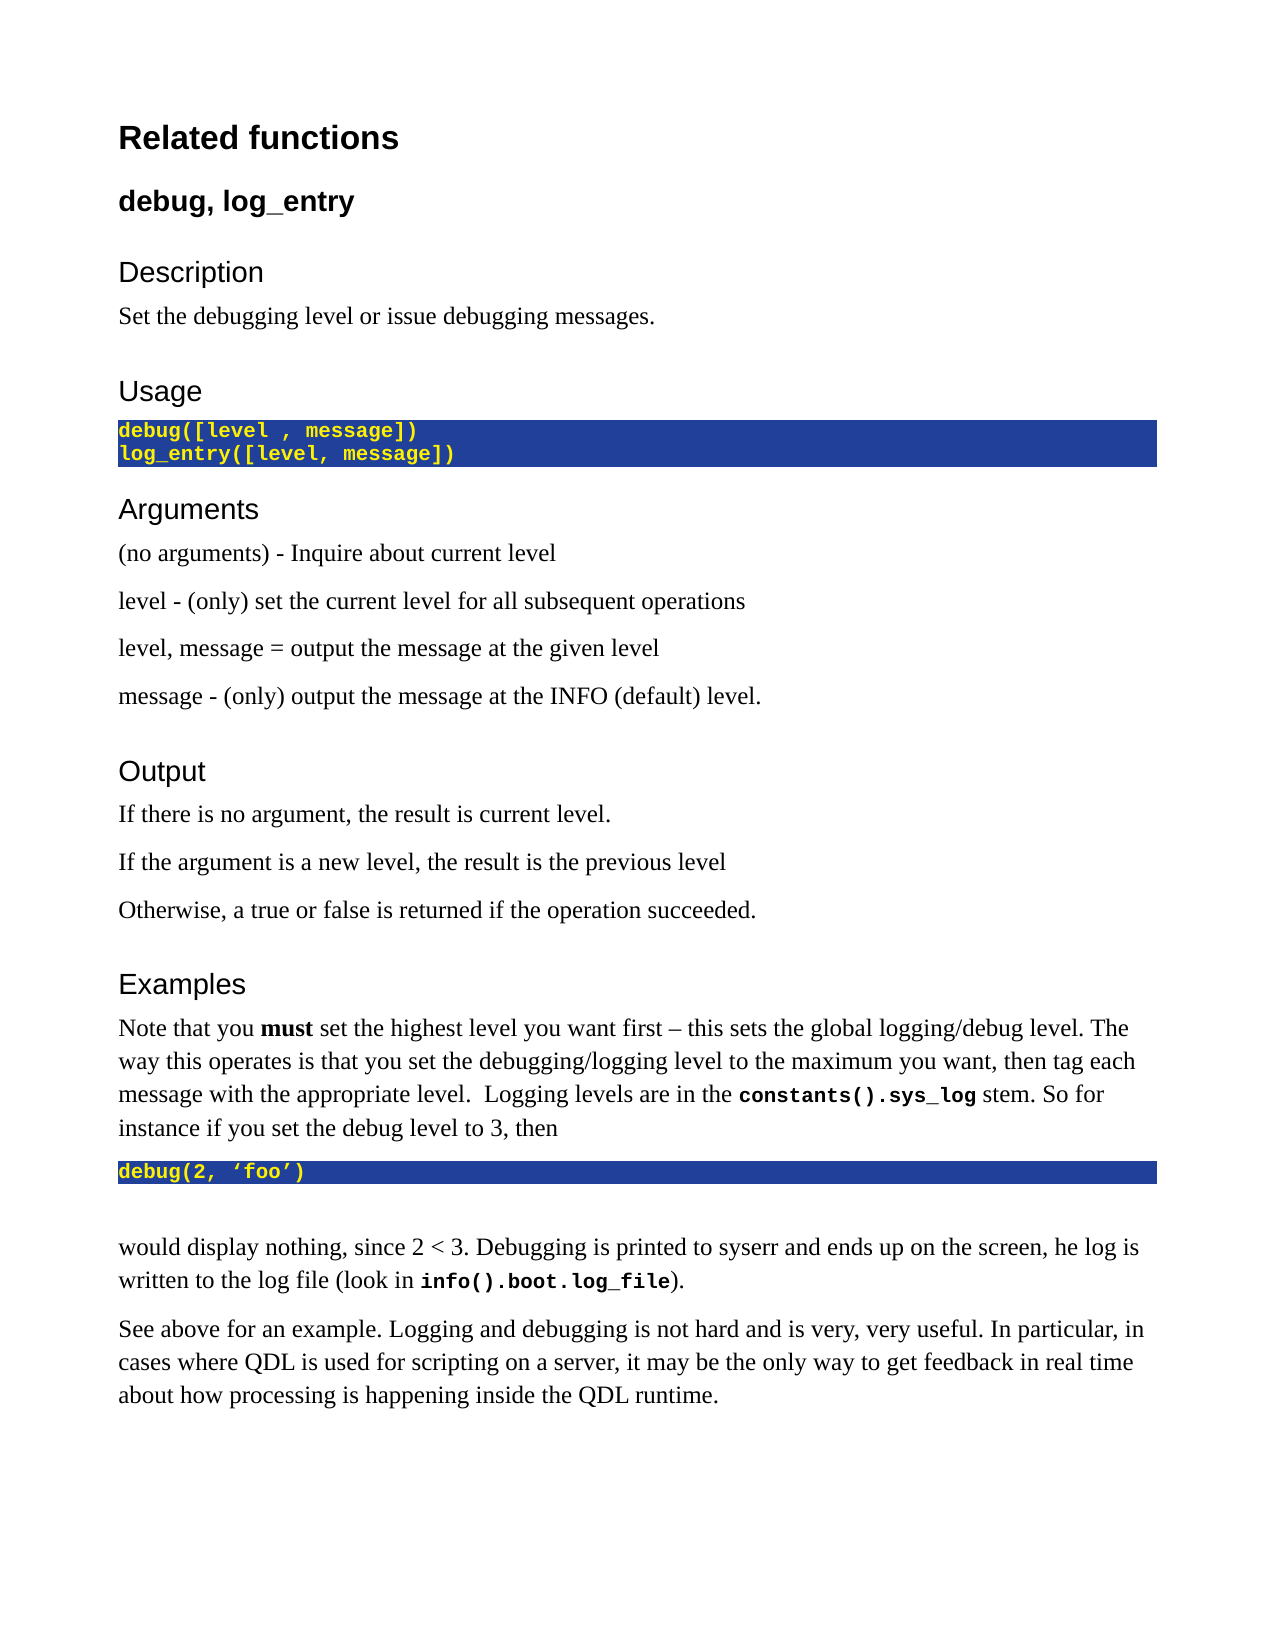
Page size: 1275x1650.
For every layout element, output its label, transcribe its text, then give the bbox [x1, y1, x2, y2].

text log_entry([level, message]) [118, 443, 1157, 467]
text would display nothing, since 2 < 3. Debugging is printed to syserr and ends up on the screen, he log is written to the log file (look in info().boot.log_file). [118, 1232, 1157, 1295]
text If the argument is a new level, the result is the previous level [118, 847, 1157, 876]
subtitle Examples [118, 967, 1157, 1001]
subtitle Description [118, 255, 1157, 289]
text Note that you must set the highest level you want first – this sets the global logging/debug level. The way this operates is that you set the debugging/logging level to the maximum you want, then tag each message with the appropriate level. Logging levels are in the constants().sys_log stem. So for instance if you set the debug level to 3, then [118, 1013, 1157, 1142]
text Set the debugging level or issue debugging messages. [118, 301, 1157, 330]
subtitle Arguments [118, 492, 1157, 526]
text See above for an example. Logging and debugging is not hard and is very, very useful. In particular, in cases where QDL is used for scripting on a server, it may be the only way to get feedback in real time about how processing is happening inside the QDL runtime. [118, 1314, 1157, 1408]
text level, message = output the message at the given level [118, 633, 1157, 662]
text debug(2, ‘foo’) [118, 1161, 1157, 1184]
subtitle Output [118, 753, 1157, 787]
text message - (only) output the message at the INFO (default) level. [118, 681, 1157, 710]
text (no arguments) - Inquire about current level [118, 538, 1157, 567]
text level - (only) set the current level for all subsequent operations [118, 586, 1157, 614]
text Otherwise, a true or false is returned if the operation succeeded. [118, 895, 1157, 923]
subtitle debug, log_entry [118, 184, 1157, 218]
text If there is no argument, the result is current level. [118, 799, 1157, 828]
subtitle Usage [118, 374, 1157, 407]
text debug([level , message]) [118, 420, 1157, 443]
subtitle Related functions [118, 118, 1157, 157]
